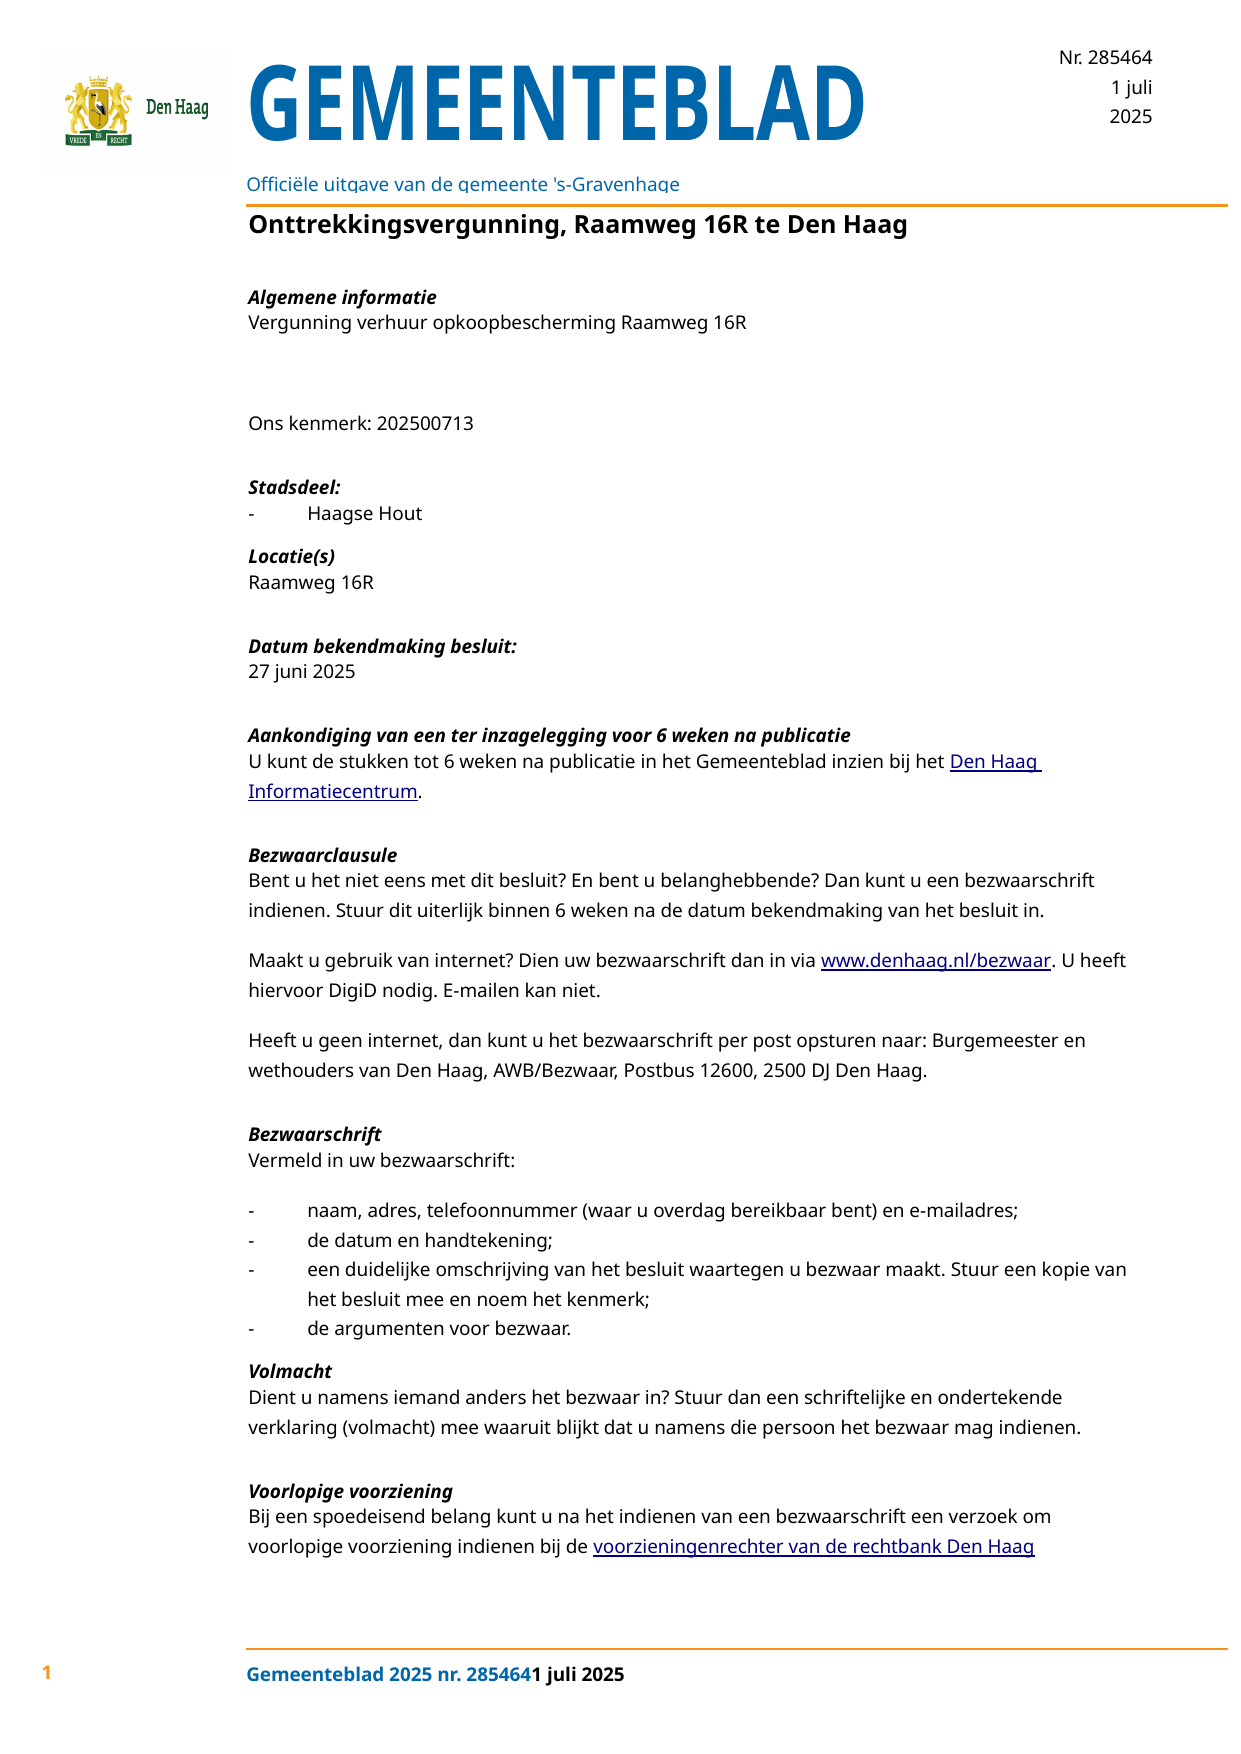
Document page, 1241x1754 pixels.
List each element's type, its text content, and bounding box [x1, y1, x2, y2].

text Locatie(s) [248, 543, 1152, 569]
text Datum bekendmaking besluit: [248, 633, 1152, 659]
list Haagse Hout [248, 500, 1152, 526]
list naam, adres, telefoonnummer (waar u overdag bereikbaar bent) en e-mailadres; [248, 1197, 1152, 1223]
picture [41, 47, 231, 172]
text Dient u namens iemand anders het bezwaar in? Stuur dan een schriftelijke en ondertekende verklaring (volmacht) mee waaruit blijkt dat u namens die persoon het bezwaar mag indienen. [248, 1384, 1152, 1440]
text Voorlopige voorziening [248, 1478, 1152, 1504]
text Ons kenmerk: 202500713 [248, 410, 1152, 436]
text Stadsdeel: [248, 474, 1152, 500]
text Bezwaarclausule [248, 842, 1152, 868]
text Onttrekkingsvergunning, Raamweg 16R te Den Haag [248, 207, 1152, 241]
text 27 juni 2025 [248, 659, 1152, 684]
text Raamweg 16R [248, 569, 1152, 595]
list de datum en handtekening; [248, 1227, 1152, 1253]
list een duidelijke omschrijving van het besluit waartegen u bezwaar maakt. Stuur een kopie van het besluit mee en noem het kenmerk; [248, 1256, 1152, 1312]
text Bij een spoedeisend belang kunt u na het indienen van een bezwaarschrift een verzoek om voorlopige voorziening indienen bij de voorzieningenrechter van de rechtbank Den Haag [248, 1504, 1152, 1559]
text Volmacht [248, 1359, 1152, 1384]
text Vermeld in uw bezwaarschrift: [248, 1147, 1152, 1173]
text Heeft u geen internet, dan kunt u het bezwaarschrift per post opsturen naar: Burgemeester en wethouders van Den Haag, AWB/Bezwaar, Postbus 12600, 2500 DJ Den Haag. [248, 1028, 1152, 1083]
text Maakt u gebruik van internet? Dien uw bezwaarschrift dan in via www.denhaag.nl/bezwaar. U heeft hiervoor DigiD nodig. E-mailen kan niet. [248, 948, 1152, 1003]
list de argumenten voor bezwaar. [248, 1316, 1152, 1341]
text Vergunning verhuur opkoopbescherming Raamweg 16R [248, 309, 1152, 335]
text Bezwaarschrift [248, 1121, 1152, 1147]
text Algemene informatie [248, 284, 1152, 309]
text Bent u het niet eens met dit besluit? En bent u belanghebbende? Dan kunt u een bezwaarschrift indienen. Stuur dit uiterlijk binnen 6 weken na de datum bekendmaking van het besluit in. [248, 868, 1152, 923]
text U kunt de stukken tot 6 weken na publicatie in het Gemeenteblad inzien bij het Den Haag Informatiecentrum. [248, 748, 1152, 804]
text Aankondiging van een ter inzagelegging voor 6 weken na publicatie [248, 723, 1152, 748]
